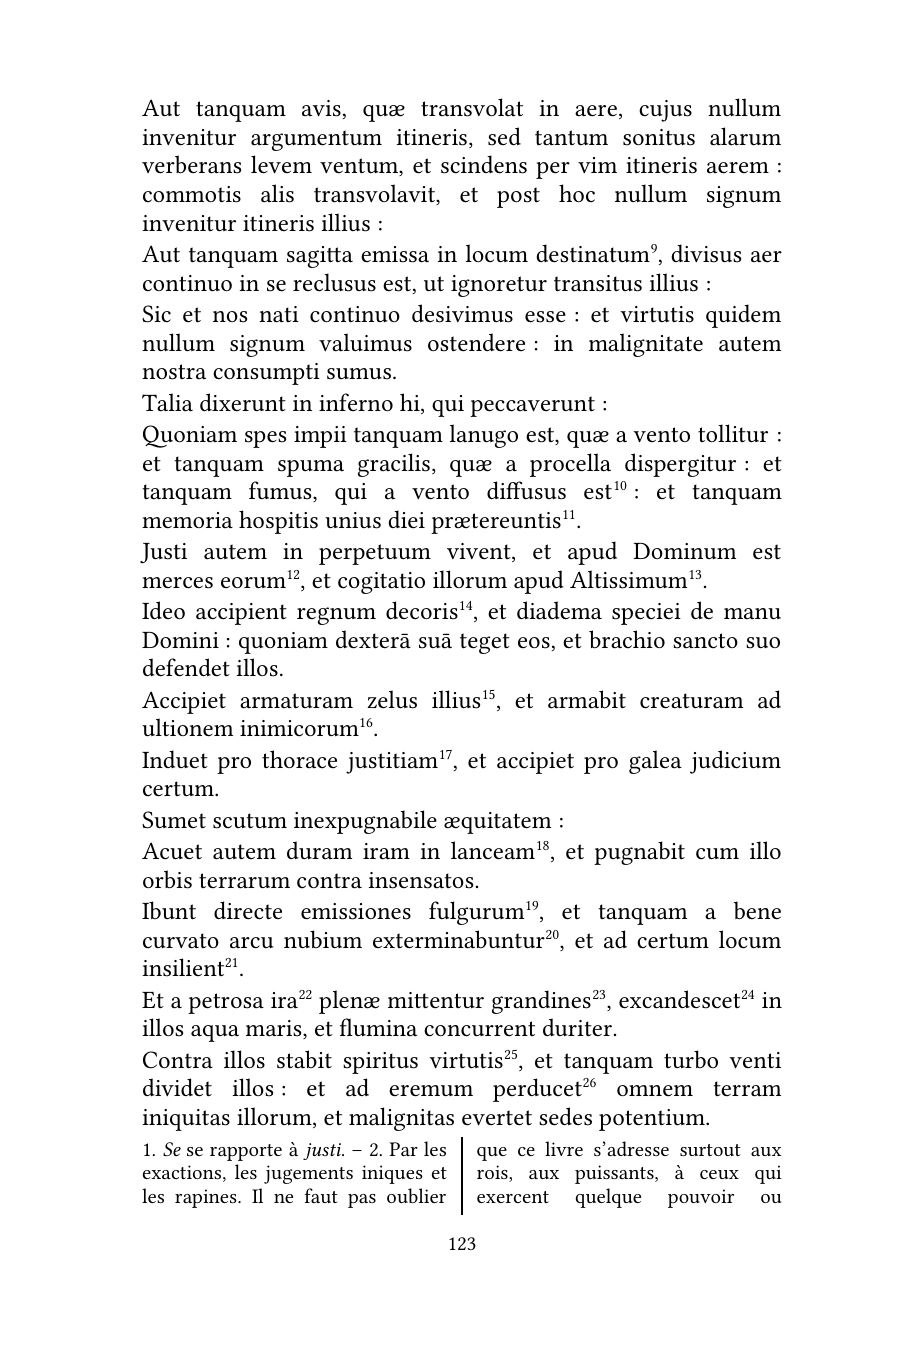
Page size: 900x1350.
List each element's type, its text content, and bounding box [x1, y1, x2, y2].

text Et a petrosa ira22 plenæ mittentur grandines23, excandescet24 in illos aqua maris, et flumina concurrent duriter. [142, 986, 782, 1043]
text 1. Se se rapporte à justi. – 2. Par les exactions, les jugements iniques et les rapines. Il ne faut pas oublier [142, 1137, 447, 1208]
text Quoniam spes impii tanquam lanugo est, quæ a vento tollitur : et tanquam spuma gracilis, quæ a procella dispergitur : et tanquam fumus, qui a vento diffusus est10 : et tanquam memoria hospitis unius diei prætereuntis11. [142, 420, 782, 534]
text Ibunt directe emissiones fulgurum19, et tanquam a bene curvato arcu nubium exterminabuntur20, et ad certum locum insilient21. [142, 897, 782, 983]
text que ce livre s’adresse surtout aux rois, aux puissants, à ceux qui exercent quelque pouvoir ou [476, 1137, 782, 1208]
text Sic et nos nati continuo desivimus esse : et virtutis quidem nullum signum valuimus ostendere : in malignitate autem nostra consumpti sumus. [142, 300, 782, 386]
text Justi autem in perpetuum vivent, et apud Dominum est merces eorum12, et cogitatio illorum apud Altissimum13. [142, 537, 782, 594]
text Sumet scutum inexpugnabile æquitatem : [142, 806, 782, 834]
text Aut tanquam sagitta emissa in locum destinatum9, divisus aer continuo in se reclusus est, ut ignoretur transitus illius : [142, 240, 782, 297]
text Ideo accipient regnum decoris14, et diadema speciei de manu Domini : quoniam dexterā suā teget eos, et brachio sancto suo defendet illos. [142, 597, 782, 683]
text Accipiet armaturam zelus illius15, et armabit creaturam ad ultionem inimicorum16. [142, 686, 782, 743]
text Talia dixerunt in inferno hi, qui peccaverunt : [142, 389, 782, 417]
text Acuet autem duram iram in lanceam18, et pugnabit cum illo orbis terrarum contra insensatos. [142, 837, 782, 894]
text Induet pro thorace justitiam17, et accipiet pro galea judicium certum. [142, 746, 782, 803]
text Contra illos stabit spiritus virtutis25, et tanquam turbo venti dividet illos : et ad eremum perducet26 omnem terram iniquitas illorum, et malignitas evertet sedes potentium. [142, 1046, 782, 1131]
text Aut tanquam avis, quæ transvolat in aere, cujus nullum invenitur argumentum itineris, sed tantum sonitus alarum verberans levem ventum, et scindens per vim itineris aerem : commotis alis transvolavit, et post hoc nullum signum invenitur itineris illius : [142, 94, 782, 237]
